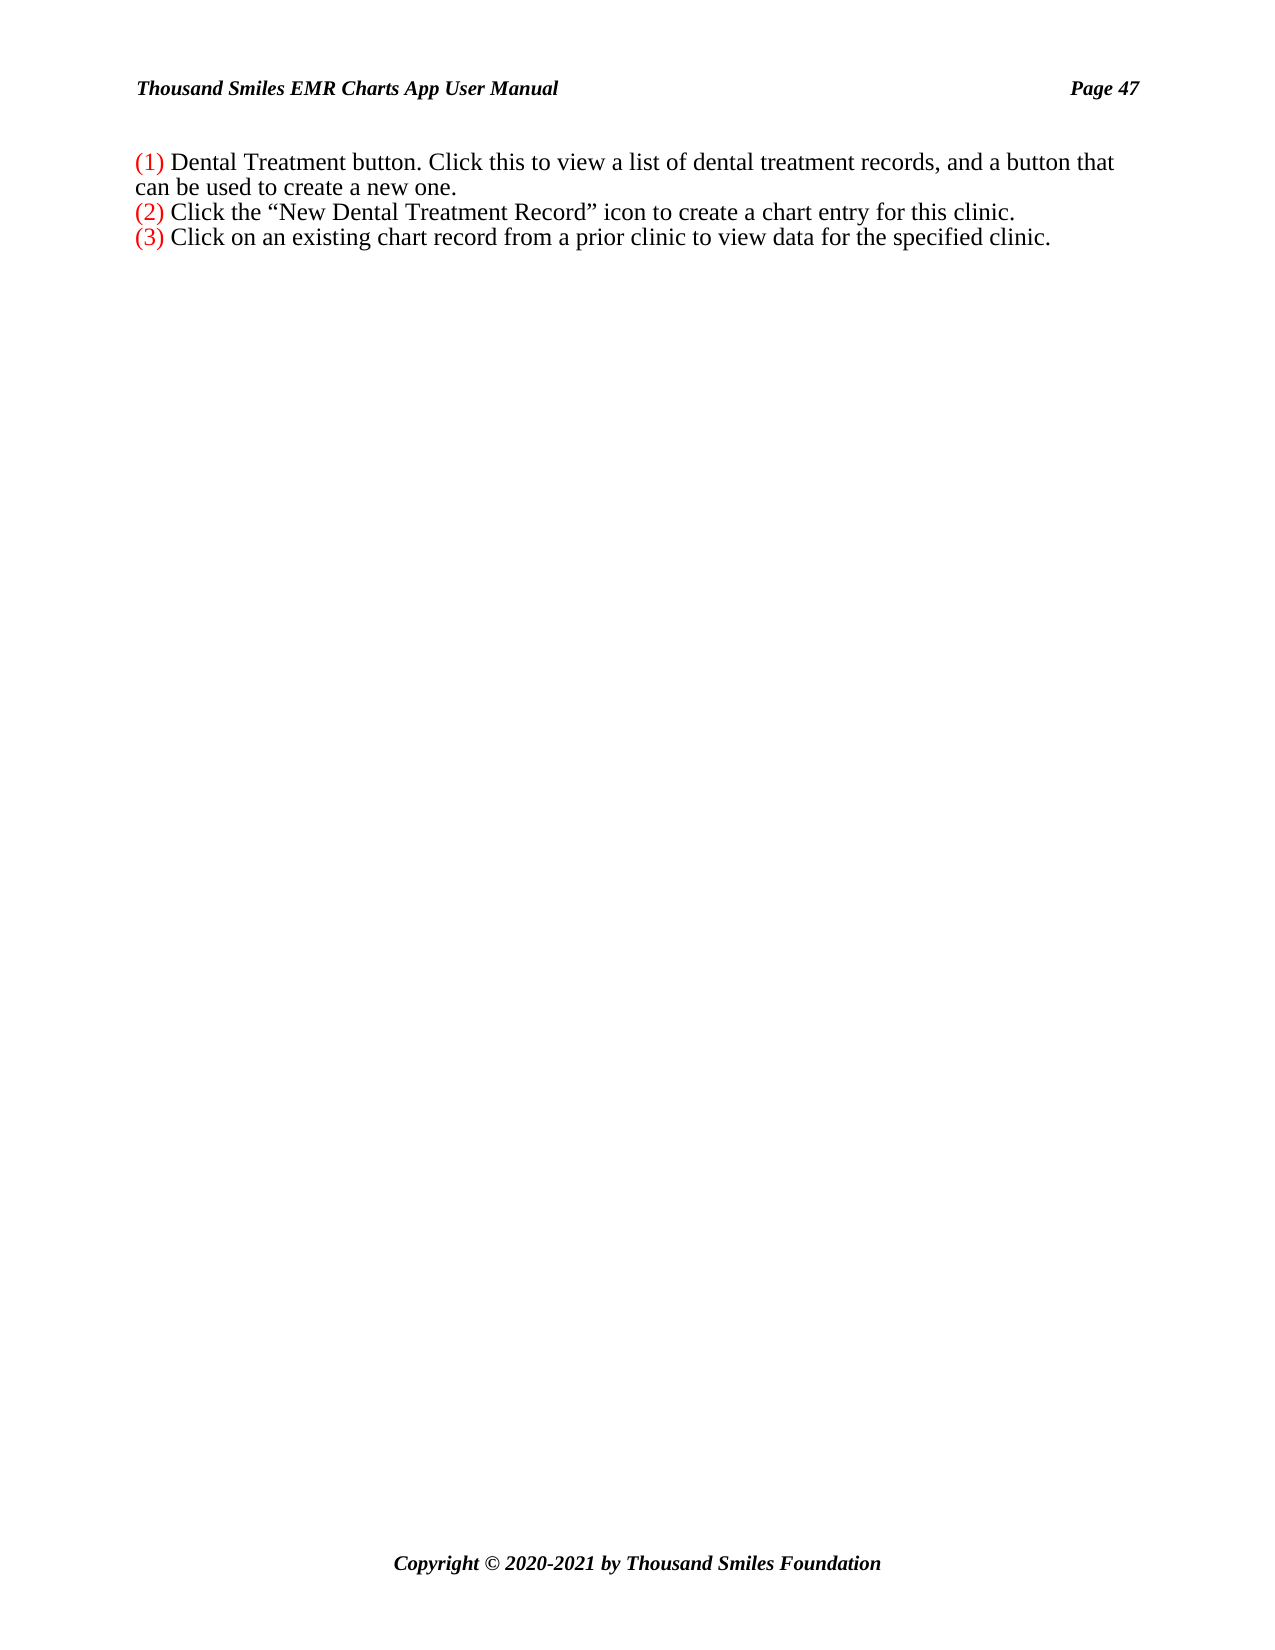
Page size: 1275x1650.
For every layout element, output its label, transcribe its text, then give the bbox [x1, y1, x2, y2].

text (1) Dental Treatment button. Click this to view a list of dental treatment records, and a button that can be used to create a new one. [135, 150, 1140, 200]
text (3) Click on an existing chart record from a prior clinic to view data for the specified clinic. [135, 225, 1140, 250]
text (2) Click the “New Dental Treatment Record” icon to create a chart entry for this clinic. [135, 200, 1140, 225]
